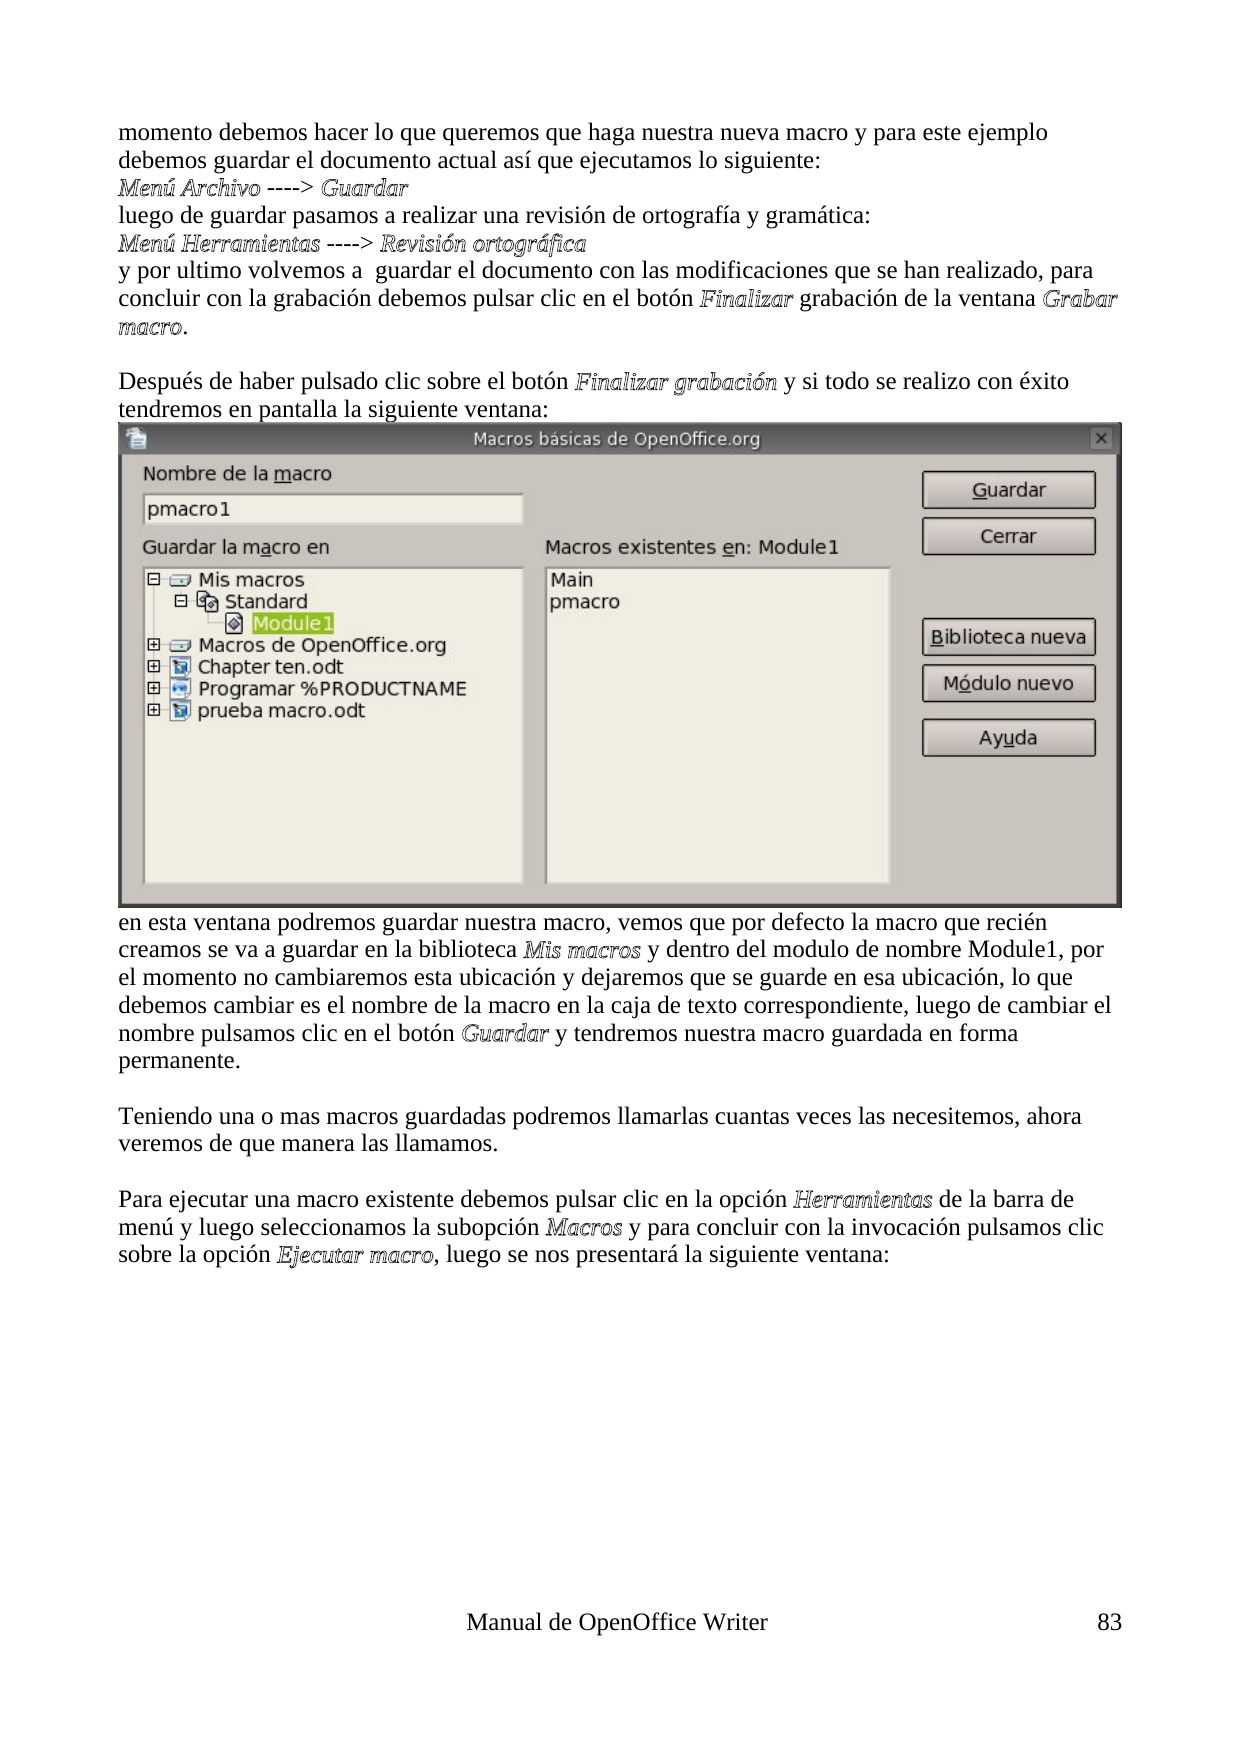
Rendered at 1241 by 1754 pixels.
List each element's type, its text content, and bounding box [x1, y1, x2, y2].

text Después de haber pulsado clic sobre el botón Finalizar grabación y si todo se realizo con éxito tendremos en pantalla la siguiente ventana: [118, 367, 1122, 422]
text Menú Archivo ----> Guardar [118, 173, 1122, 201]
picture [118, 422, 1122, 908]
text y por ultimo volvemos a guardar el documento con las modificaciones que se han realizado, para concluir con la grabación debemos pulsar clic en el botón Finalizar grabación de la ventana Grabar macro. [118, 257, 1122, 340]
text luego de guardar pasamos a realizar una revisión de ortografía y gramática: [118, 201, 1122, 229]
text en esta ventana podremos guardar nuestra macro, vemos que por defecto la macro que recién creamos se va a guardar en la biblioteca Mis macros y dentro del modulo de nombre Module1, por el momento no cambiaremos esta ubicación y dejaremos que se guarde en esa ubicación, lo que debemos cambiar es el nombre de la macro en la caja de texto correspondiente, luego de cambiar el nombre pulsamos clic en el botón Guardar y tendremos nuestra macro guardada en forma permanente. [118, 908, 1122, 1074]
text Teniendo una o mas macros guardadas podremos llamarlas cuantas veces las necesitemos, ahora veremos de que manera las llamamos. [118, 1102, 1122, 1157]
text Para ejecutar una macro existente debemos pulsar clic en la opción Herramientas de la barra de menú y luego seleccionamos la subopción Macros y para concluir con la invocación pulsamos clic sobre la opción Ejecutar macro, luego se nos presentará la siguiente ventana: [118, 1185, 1122, 1268]
text Menú Herramientas ----> Revisión ortográfica [118, 229, 1122, 257]
text momento debemos hacer lo que queremos que haga nuestra nueva macro y para este ejemplo debemos guardar el documento actual así que ejecutamos lo siguiente: [118, 118, 1122, 173]
